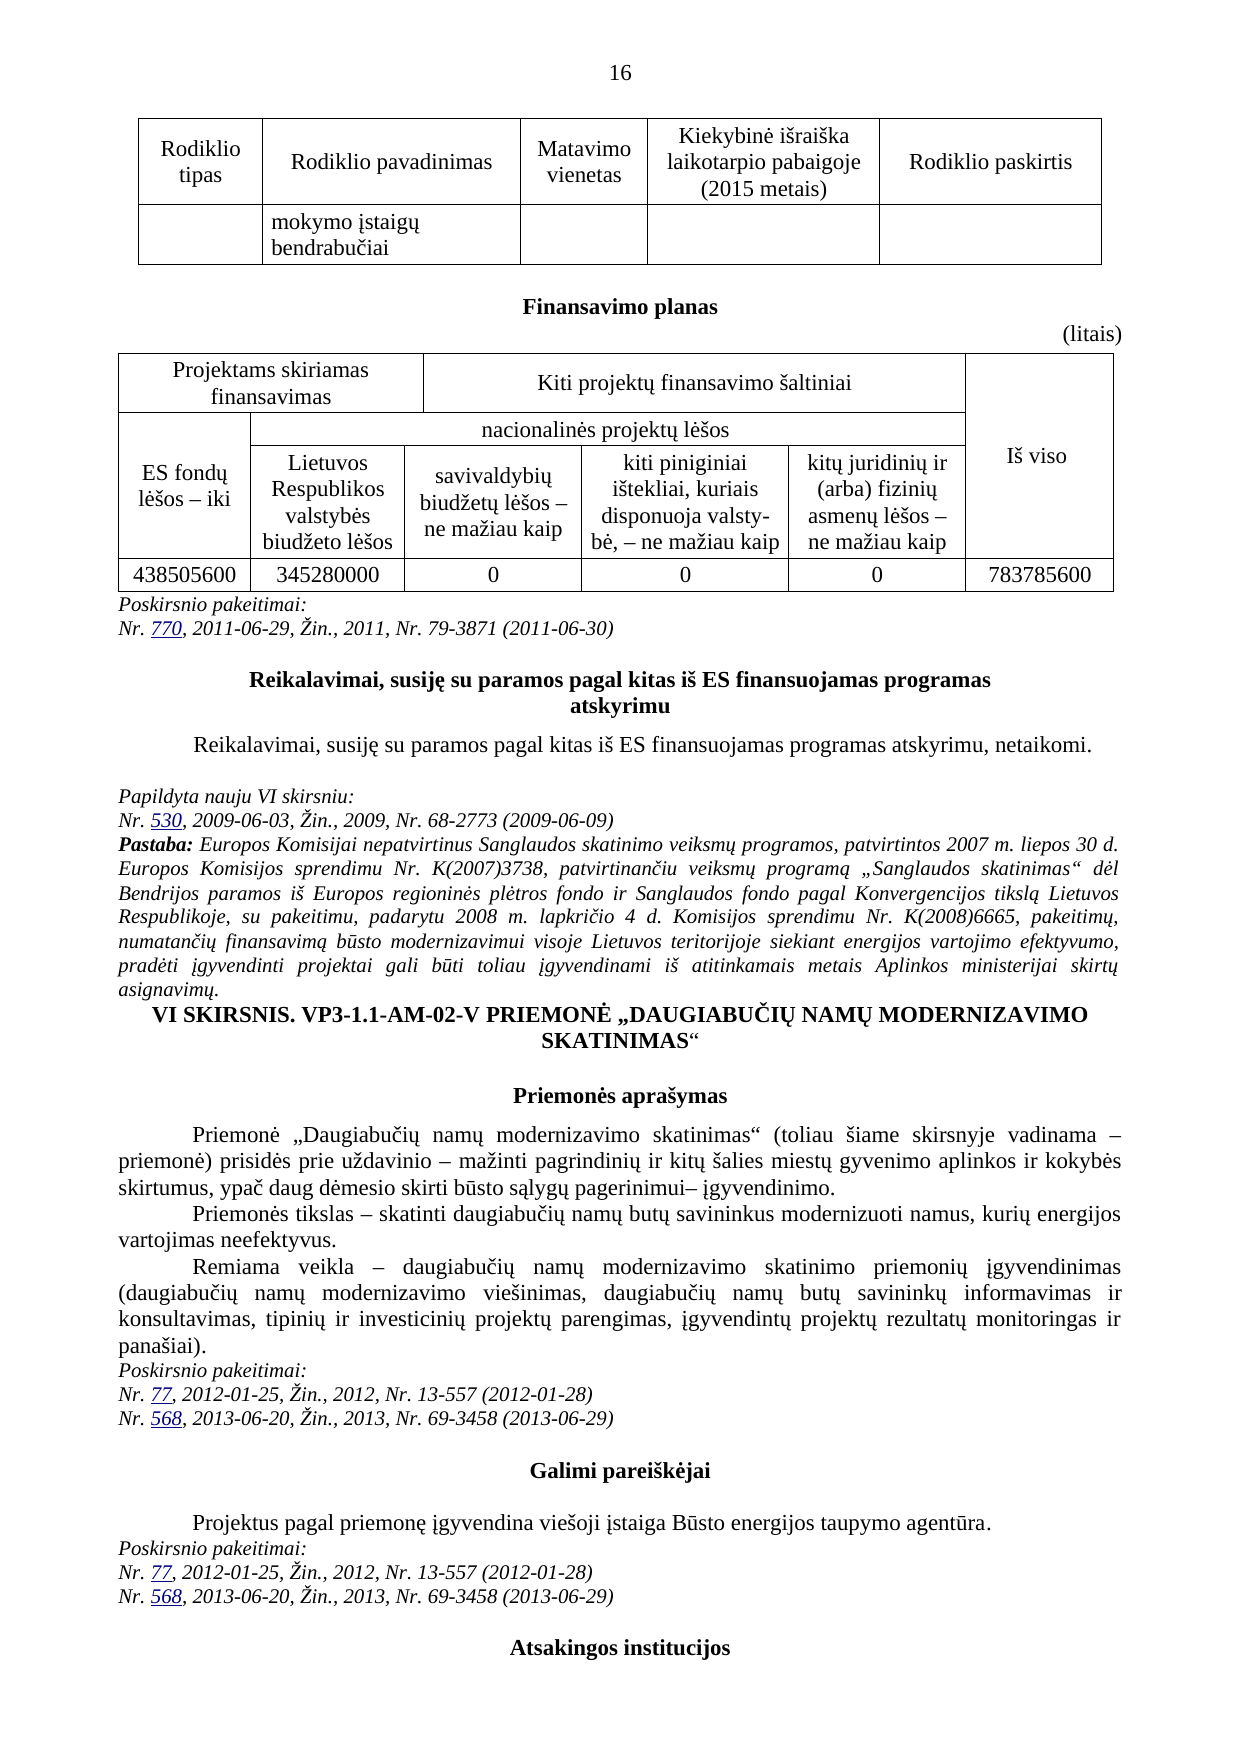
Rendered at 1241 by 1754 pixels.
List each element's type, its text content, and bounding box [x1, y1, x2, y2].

table_header Projektams skiriamas finansavimas [119, 354, 423, 412]
table_header Rodiklio pavadinimas [263, 119, 520, 204]
text Remiama veikla – daugiabučių namų modernizavimo skatinimo priemonių įgyvendinimas (daugiabučių namų modernizavimo viešinimas, daugiabučių namų butų savininkų informavimas ir konsultavimas, tipinių ir investicinių projektų parengimas, įgyvendintų projektų rezultatų monitoringas ir panašiai). [118, 1253, 1122, 1358]
table_cell Lietuvos Respublikos valstybės biudžeto lėšos [251, 446, 404, 557]
table_cell 0 [405, 559, 581, 591]
table_cell savivaldybių biudžetų lėšos – ne mažiau kaip [405, 446, 581, 557]
text (litais) [118, 320, 1122, 346]
table_cell mokymo įstaigų bendrabučiai [263, 205, 520, 264]
text Nr. 77, 2012-01-25, Žin., 2012, Nr. 13-557 (2012-01-28) [118, 1560, 1122, 1584]
table_header Matavimo vienetas [521, 119, 647, 204]
table_cell 0 [582, 559, 788, 591]
text Galimi pareiškėjai [118, 1457, 1122, 1483]
table_cell [521, 205, 647, 264]
text Nr. 568, 2013-06-20, Žin., 2013, Nr. 69-3458 (2013-06-29) [118, 1406, 1122, 1430]
table_cell [139, 205, 262, 264]
text Priemonės tikslas – skatinti daugiabučių namų butų savininkus modernizuoti namus, kurių energijos vartojimas neefektyvus. [118, 1200, 1122, 1253]
text Priemonės aprašymas [118, 1082, 1122, 1108]
table_cell 438505600 [119, 559, 250, 591]
text Nr. 77, 2012-01-25, Žin., 2012, Nr. 13-557 (2012-01-28) [118, 1382, 1122, 1406]
text Priemonė „Daugiabučių namų modernizavimo skatinimas“ (toliau šiame skirsnyje vadinama – priemonė) prisidės prie uždavinio – mažinti pagrindinių ir kitų šalies miestų gyvenimo aplinkos ir kokybės skirtumus, ypač daug dėmesio skirti būsto sąlygų pagerinimui– įgyvendinimo. [118, 1121, 1122, 1200]
text Nr. 530, 2009-06-03, Žin., 2009, Nr. 68-2773 (2009-06-09) [118, 808, 1122, 832]
text VI SKIRSNIS. VP3-1.1-AM-02-V PRIEMONĖ „Daugiabučių namų MODERNIZAVIMO SKATINIMAS“ [118, 1001, 1122, 1053]
text Poskirsnio pakeitimai: [118, 1358, 1122, 1382]
table_cell 783785600 [966, 559, 1113, 591]
table_cell kiti piniginiai ištekliai, kuriais disponuoja valsty­bė, – ne mažiau kaip [582, 446, 788, 557]
table_header Kiekybinė išraiška laikotarpio pabaigoje (2015 metais) [648, 119, 879, 204]
table_header Kiti projektų finansavimo šaltiniai [424, 354, 965, 412]
text Papildyta nauju VI skirsniu: [118, 784, 1122, 808]
text Pastaba: Europos Komisijai nepatvirtinus Sanglaudos skatinimo veiksmų programos, patvirtintos 2007 m. liepos 30 d. Europos Komisijos sprendimu Nr. K(2007)3738, patvirtinančiu veiksmų programą „Sanglaudos skatinimas“ dėl Bendrijos paramos iš Europos regioninės plėtros fondo ir Sanglaudos fondo pagal Konvergencijos tikslą Lietuvos Respublikoje, su pakeitimu, padarytu 2008 m. lapkričio 4 d. Komisijos sprendimu Nr. K(2008)6665, pakeitimų, numatančių finansavimą būsto modernizavimui visoje Lietuvos teritorijoje siekiant energijos vartojimo efektyvumo, pradėti įgyvendinti projektai gali būti toliau įgyvendinami iš atitinkamais metais Aplinkos ministerijai skirtų asignavimų. [118, 832, 1122, 1001]
table_cell [880, 205, 1101, 264]
text Poskirsnio pakeitimai: [118, 592, 1122, 616]
table_cell 0 [789, 559, 965, 591]
table_cell [648, 205, 879, 264]
text Finansavimo planas [118, 293, 1122, 320]
table_cell ES fondų lėšos – iki [119, 413, 250, 557]
text Poskirsnio pakeitimai: [118, 1536, 1122, 1560]
table_header Rodiklio paskirtis [880, 119, 1101, 204]
text Nr. 770, 2011-06-29, Žin., 2011, Nr. 79-3871 (2011-06-30) [118, 616, 1122, 640]
text Reikalavimai, susiję su paramos pagal kitas iš ES finansuojamas programas atskyrimu [118, 666, 1122, 719]
text Atsakingos institucijos [118, 1634, 1122, 1661]
table_cell nacionalinės projektų lėšos [251, 413, 965, 445]
table_header Rodiklio tipas [139, 119, 262, 204]
table_header Iš viso [966, 354, 1113, 557]
table_cell 345280000 [251, 559, 404, 591]
text Projektus pagal priemonę įgyvendina viešoji įstaiga Būsto energijos taupymo agentūra. [118, 1509, 1122, 1536]
table_cell kitų juridinių ir (arba) fizinių asmenų lėšos – ne mažiau kaip [789, 446, 965, 557]
text Reikalavimai, susiję su paramos pagal kitas iš ES finansuojamas programas atskyrimu, netaikomi. [118, 731, 1122, 758]
text Nr. 568, 2013-06-20, Žin., 2013, Nr. 69-3458 (2013-06-29) [118, 1584, 1122, 1608]
